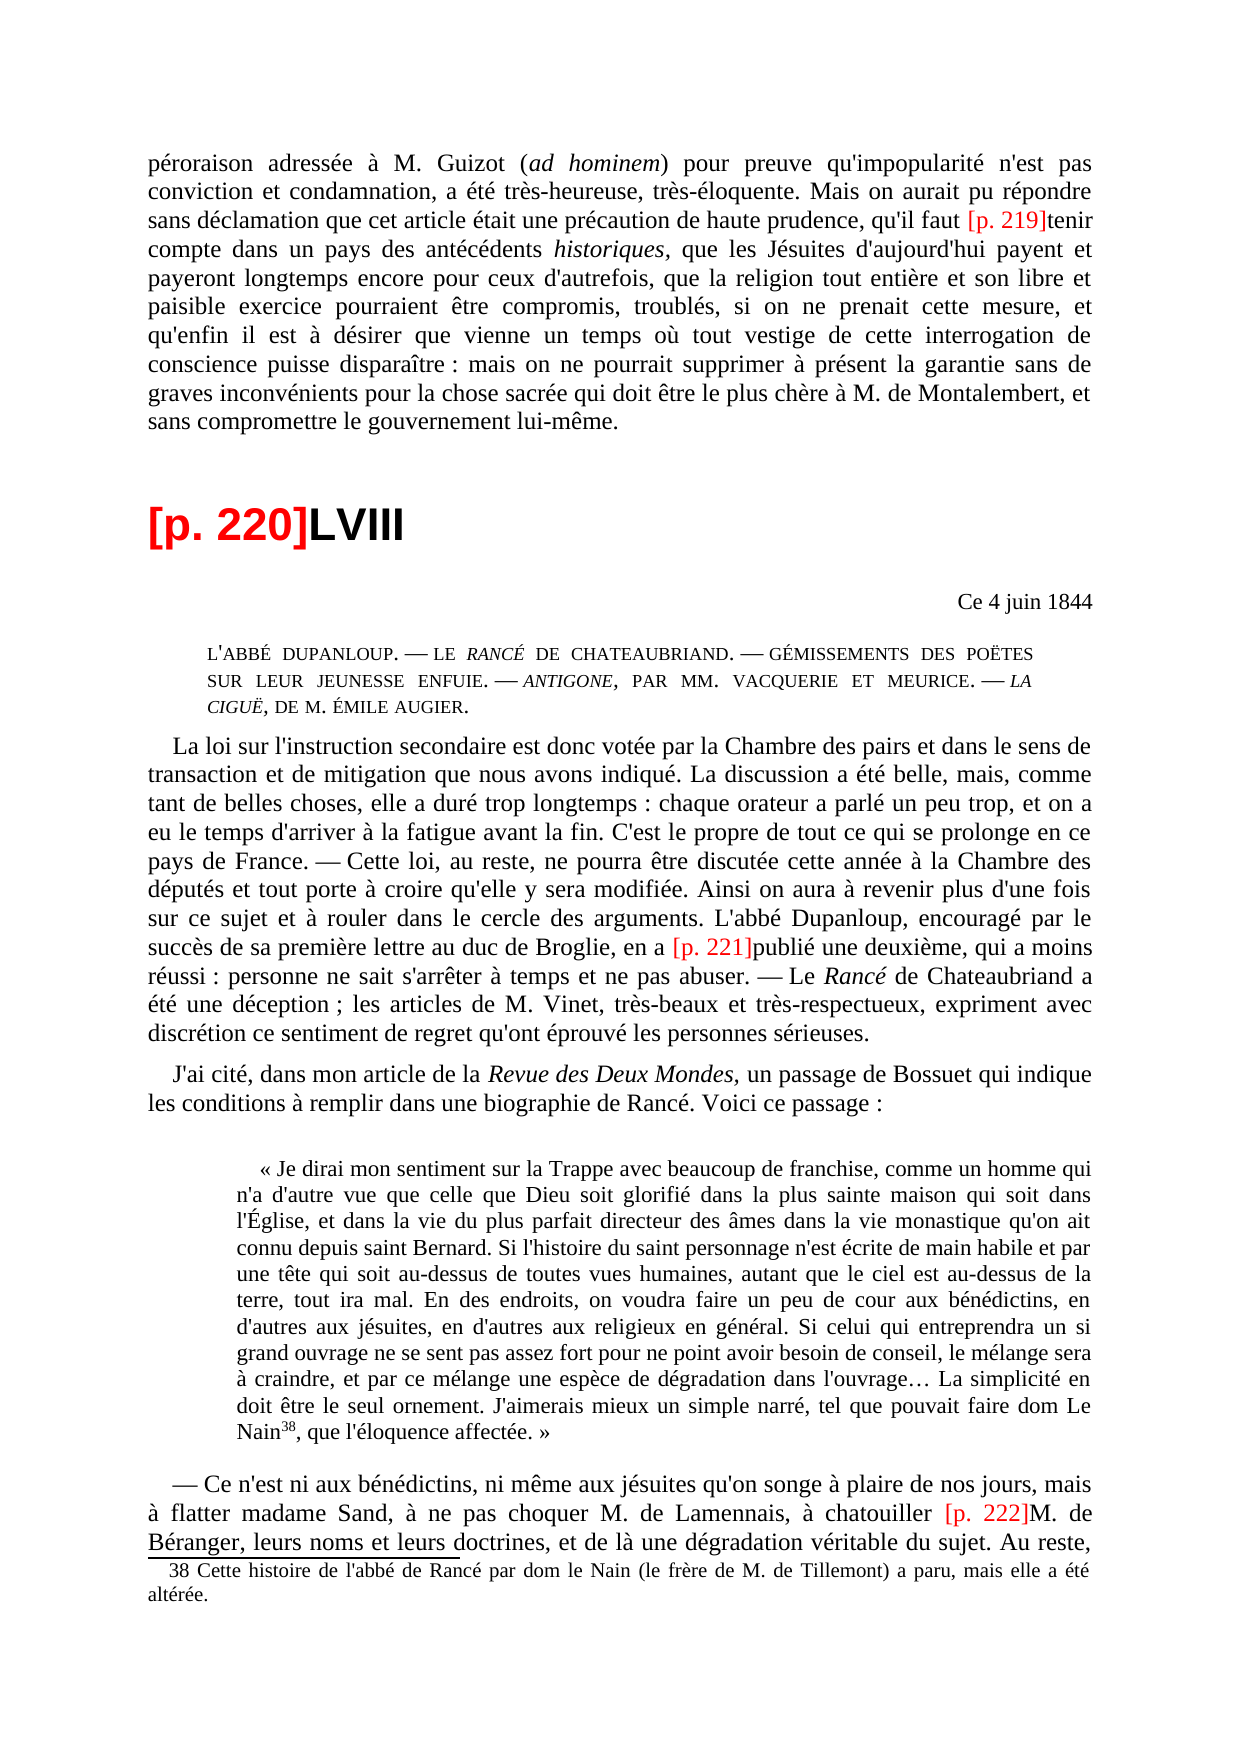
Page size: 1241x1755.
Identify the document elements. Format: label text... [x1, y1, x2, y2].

subtitle [p. 220]LVIII [148, 498, 1093, 550]
text l'abbé dupanloup. — le rancé de chateaubriand. — gémissements des poëtes sur leur jeunesse enfuie. — antigone, par mm. vacquerie et meurice. — la ciguë, de m. émile augier. [207, 639, 1033, 718]
text Cette histoire de l'abbé de Rancé par dom le Nain (le frère de M. de Tillemont) a paru, mais elle a été altérée. [148, 1558, 1093, 1606]
text « Je dirai mon sentiment sur la Trappe avec beaucoup de franchise, comme un homme qui n'a d'autre vue que celle que Dieu soit glorifié dans la plus sainte maison qui soit dans l'Église, et dans la vie du plus parfait directeur des âmes dans la vie monastique qu'on ait connu depuis saint Bernard. Si l'histoire du saint personnage n'est écrite de main habile et par une tête qui soit au-dessus de toutes vues humaines, autant que le ciel est au-dessus de la terre, tout ira mal. En des endroits, on voudra faire un peu de cour aux bénédictins, en d'autres aux jésuites, en d'autres aux religieux en général. Si celui qui entreprendra un si grand ouvrage ne se sent pas assez fort pour ne point avoir besoin de conseil, le mélange sera à craindre, et par ce mélange une espèce de dégradation dans l'ouvrage… La simplicité en doit être le seul ornement. J'aimerais mieux un simple narré, tel que pouvait faire dom Le Nain, que l'éloquence affectée. » [236, 1154, 1093, 1444]
text J'ai cité, dans mon article de la Revue des Deux Mondes, un passage de Bossuet qui indique les conditions à remplir dans une biographie de Rancé. Voici ce passage : [148, 1059, 1093, 1117]
text Ce 4 juin 1844 [148, 588, 1093, 614]
text — Ce n'est ni aux bénédictins, ni même aux jésuites qu'on songe à plaire de nos jours, mais à flatter madame Sand, à ne pas choquer M. de Lamennais, à chatouiller [p. 222]M. de Béranger, leurs noms et leurs doctrines, et de là une dégradation véritable du sujet. Au reste, [148, 1469, 1093, 1556]
text péroraison adressée à M. Guizot (ad hominem) pour preuve qu'impopularité n'est pas conviction et condamnation, a été très-heureuse, très-éloquente. Mais on aurait pu répondre sans déclamation que cet article était une précaution de haute prudence, qu'il faut [p. 219]tenir compte dans un pays des antécédents historiques, que les Jésuites d'aujourd'hui payent et payeront longtemps encore pour ceux d'autrefois, que la religion tout entière et son libre et paisible exercice pourraient être compromis, troublés, si on ne prenait cette mesure, et qu'enfin il est à désirer que vienne un temps où tout vestige de cette interrogation de conscience puisse disparaître : mais on ne pourrait supprimer à présent la garantie sans de graves inconvénients pour la chose sacrée qui doit être le plus chère à M. de Montalembert, et sans compromettre le gouvernement lui-même. [148, 148, 1093, 435]
text La loi sur l'instruction secondaire est donc votée par la Chambre des pairs et dans le sens de transaction et de mitigation que nous avons indiqué. La discussion a été belle, mais, comme tant de belles choses, elle a duré trop longtemps : chaque orateur a parlé un peu trop, et on a eu le temps d'arriver à la fatigue avant la fin. C'est le propre de tout ce qui se prolonge en ce pays de France. — Cette loi, au reste, ne pourra être discutée cette année à la Chambre des députés et tout porte à croire qu'elle y sera modifiée. Ainsi on aura à revenir plus d'une fois sur ce sujet et à rouler dans le cercle des arguments. L'abbé Dupanloup, encouragé par le succès de sa première lettre au duc de Broglie, en a [p. 221]publié une deuxième, qui a moins réussi : personne ne sait s'arrêter à temps et ne pas abuser. — Le Rancé de Chateaubriand a été une déception ; les articles de M. Vinet, très-beaux et très-respectueux, expriment avec discrétion ce sentiment de regret qu'ont éprouvé les personnes sérieuses. [148, 731, 1093, 1047]
